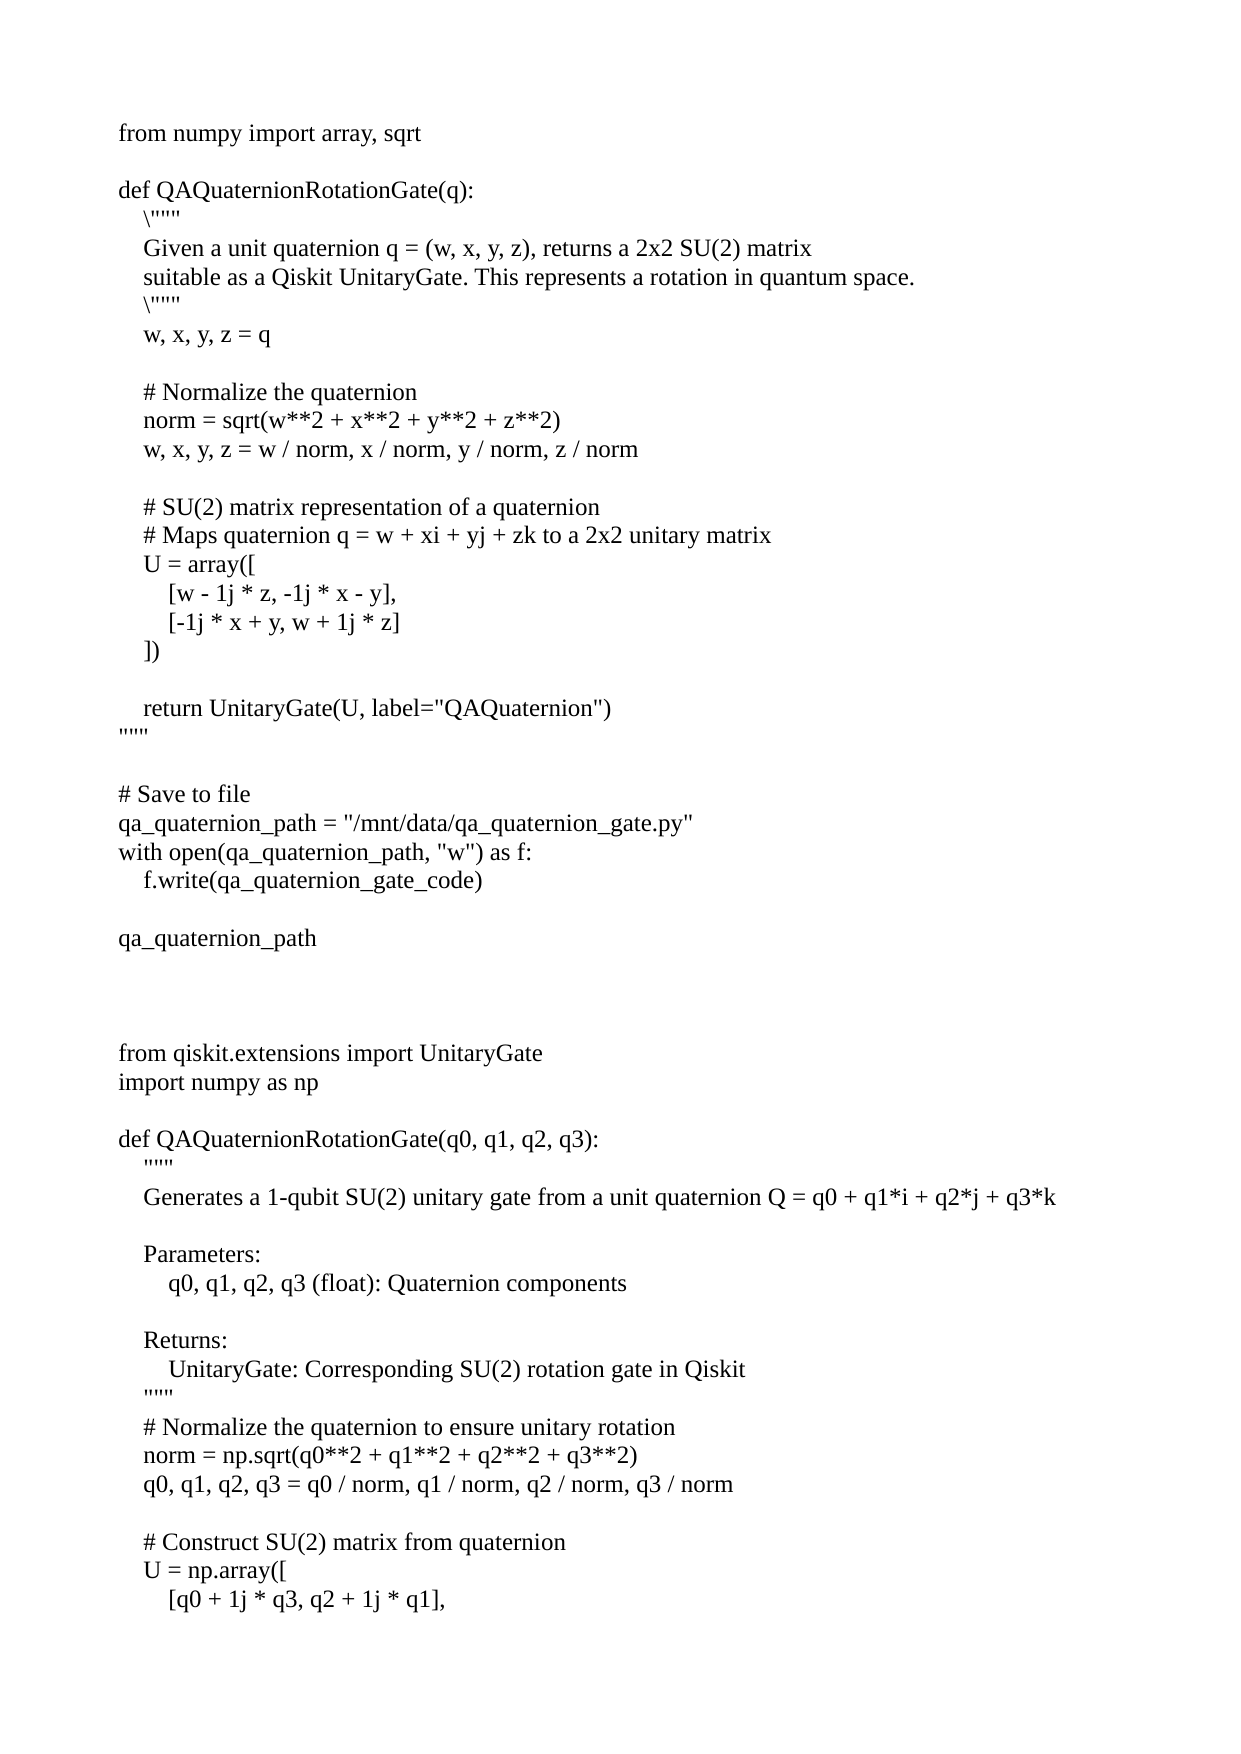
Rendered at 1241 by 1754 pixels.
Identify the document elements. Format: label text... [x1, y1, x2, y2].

text import numpy as np [118, 1067, 1122, 1096]
text # Save to file [118, 779, 1122, 808]
text [-1j * x + y, w + 1j * z] [118, 607, 1122, 636]
text with open(qa_quaternion_path, "w") as f: [118, 837, 1122, 866]
text ]) [118, 636, 1122, 664]
text \""" [118, 291, 1122, 319]
text \""" [118, 204, 1122, 233]
text w, x, y, z = w / norm, x / norm, y / norm, z / norm [118, 434, 1122, 463]
text # Normalize the quaternion [118, 377, 1122, 406]
text UnitaryGate: Corresponding SU(2) rotation gate in Qiskit [118, 1354, 1122, 1383]
text """ [118, 722, 1122, 751]
text U = np.array([ [118, 1556, 1122, 1584]
text [q0 + 1j * q3, q2 + 1j * q1], [118, 1584, 1122, 1613]
text qa_quaternion_path from qiskit.extensions import UnitaryGate [118, 923, 1122, 1067]
text suitable as a Qiskit UnitaryGate. This represents a rotation in quantum space. [118, 262, 1122, 291]
text Generates a 1-qubit SU(2) unitary gate from a unit quaternion Q = q0 + q1*i + q2*j + q3*k [118, 1182, 1122, 1211]
text f.write(qa_quaternion_gate_code) [118, 866, 1122, 894]
text w, x, y, z = q [118, 319, 1122, 348]
text # Maps quaternion q = w + xi + yj + zk to a 2x2 unitary matrix [118, 521, 1122, 549]
text """ [118, 1383, 1122, 1412]
text def QAQuaternionRotationGate(q): [118, 176, 1122, 204]
text from numpy import array, sqrt [118, 118, 1122, 147]
text norm = np.sqrt(q0**2 + q1**2 + q2**2 + q3**2) [118, 1441, 1122, 1469]
text U = array([ [118, 549, 1122, 578]
text Parameters: [118, 1239, 1122, 1268]
text def QAQuaternionRotationGate(q0, q1, q2, q3): [118, 1124, 1122, 1153]
text Given a unit quaternion q = (w, x, y, z), returns a 2x2 SU(2) matrix [118, 233, 1122, 262]
text [w - 1j * z, -1j * x - y], [118, 578, 1122, 607]
text q0, q1, q2, q3 (float): Quaternion components [118, 1268, 1122, 1297]
text norm = sqrt(w**2 + x**2 + y**2 + z**2) [118, 406, 1122, 434]
text # SU(2) matrix representation of a quaternion [118, 492, 1122, 521]
text qa_quaternion_path = "/mnt/data/qa_quaternion_gate.py" [118, 808, 1122, 837]
text # Normalize the quaternion to ensure unitary rotation [118, 1412, 1122, 1441]
text return UnitaryGate(U, label="QAQuaternion") [118, 693, 1122, 722]
text """ [118, 1153, 1122, 1182]
text # Construct SU(2) matrix from quaternion [118, 1527, 1122, 1556]
text Returns: [118, 1326, 1122, 1354]
text q0, q1, q2, q3 = q0 / norm, q1 / norm, q2 / norm, q3 / norm [118, 1469, 1122, 1498]
